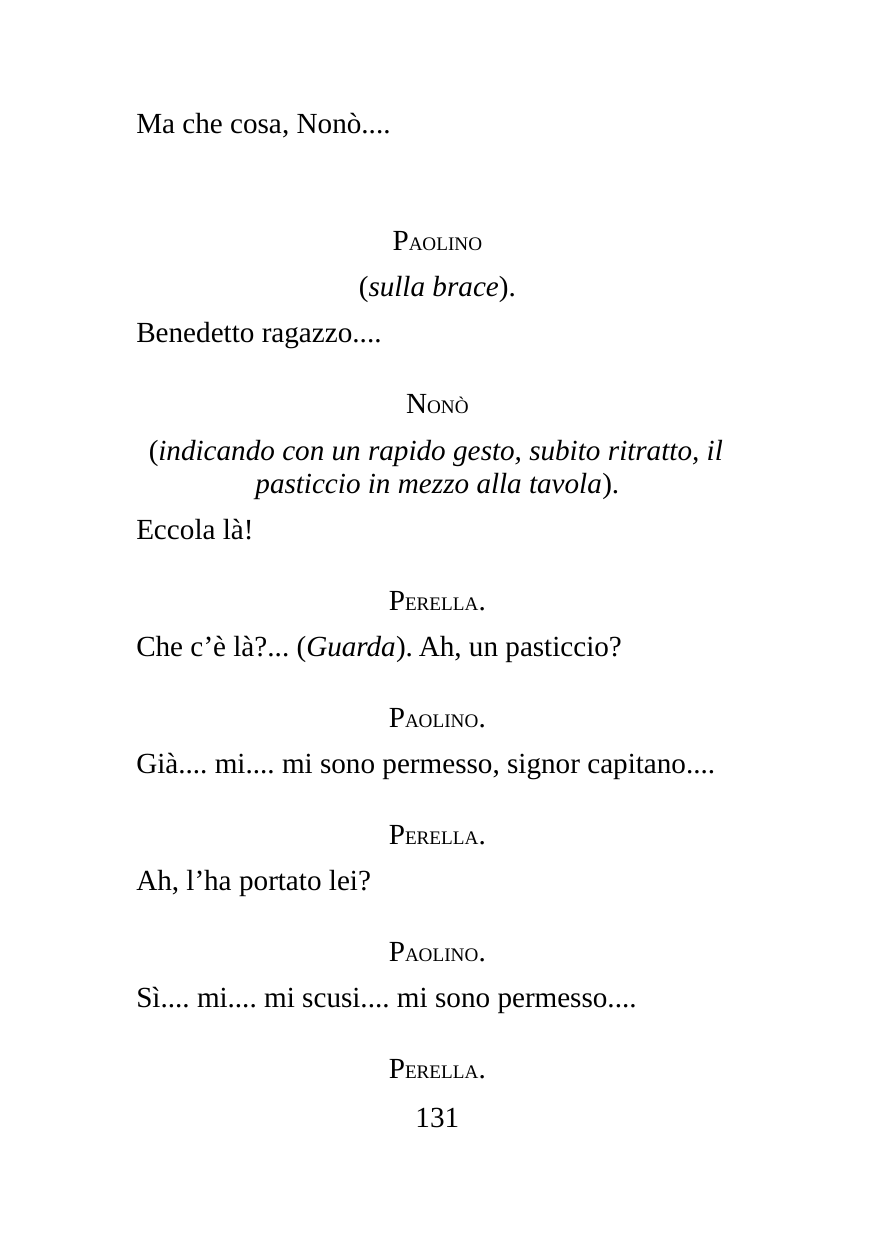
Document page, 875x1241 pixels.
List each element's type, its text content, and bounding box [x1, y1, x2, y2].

text Paolino. [106, 934, 768, 968]
text Nonò [106, 387, 768, 420]
text Ah, l’ha portato lei? [106, 863, 768, 897]
text Perella. [106, 1052, 768, 1085]
text Benedetto ragazzo.... [106, 316, 768, 349]
text Che c’è là?... (Guarda). Ah, un pasticcio? [106, 629, 768, 663]
text Sì.... mi.... mi scusi.... mi sono permesso.... [106, 981, 768, 1014]
text (sulla brace). [106, 269, 768, 303]
text Ma che cosa, Nonò.... [106, 106, 768, 140]
text Paolino. [106, 700, 768, 734]
text Paolino [106, 223, 768, 257]
text Perella. [106, 817, 768, 851]
text (indicando con un rapido gesto, subito ritratto, il pasticcio in mezzo alla tavola). [106, 433, 768, 500]
text Già.... mi.... mi sono permesso, signor capitano.... [106, 746, 768, 780]
text Perella. [106, 583, 768, 617]
text Eccola là! [106, 512, 768, 546]
